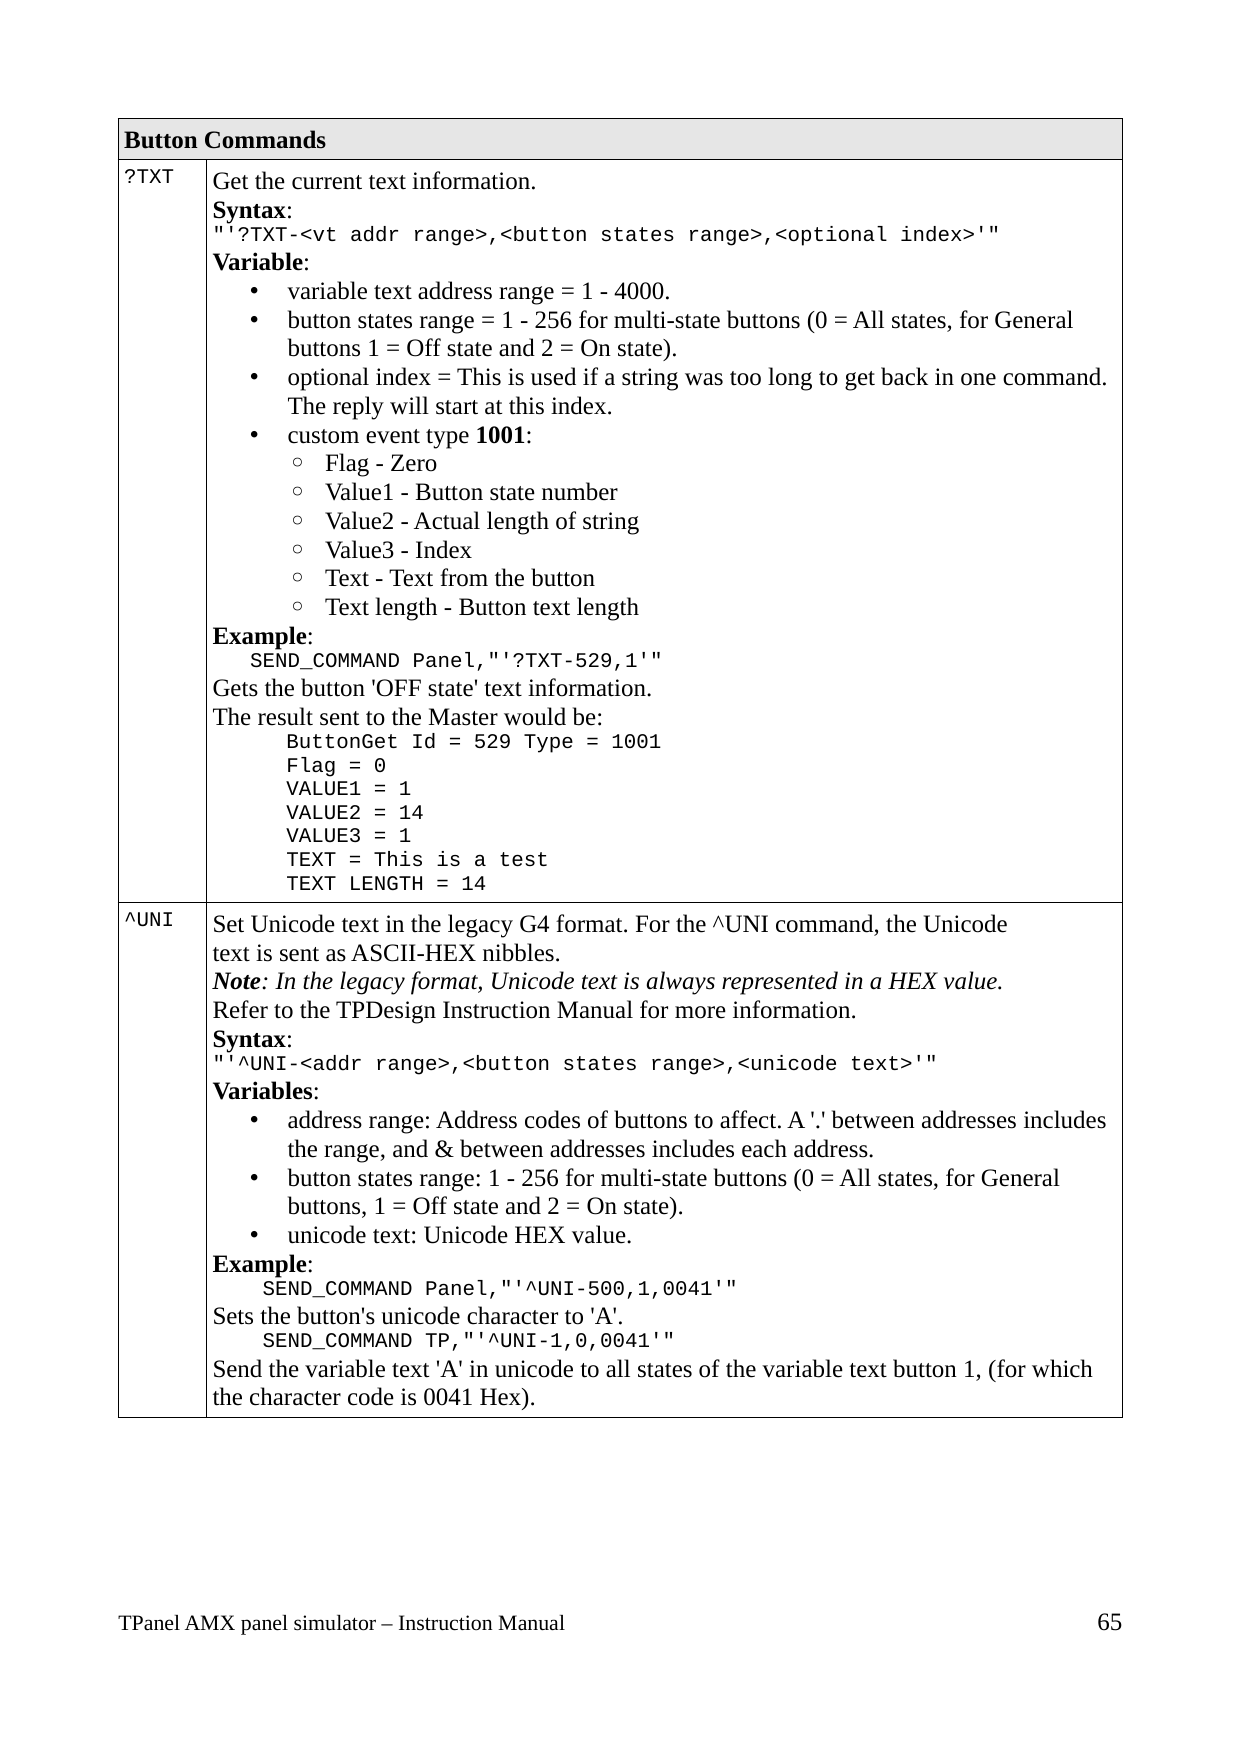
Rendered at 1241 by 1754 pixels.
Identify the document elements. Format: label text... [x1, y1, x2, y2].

table_cell ?TXT [119, 160, 206, 902]
table_cell ^UNI [119, 903, 206, 1417]
table_cell Set Unicode text in the legacy G4 format. For the ^UNI command, the Unicode text is sent as ASCII-HEX nibbles. Note: In the legacy format, Unicode text is always represented in a HEX value. Refer to the TPDesign Instruction Manual for more information. Syntax: "'^UNI-<addr range>,<button states range>,<unicode text>'" Variables: address range: Address codes of buttons to affect. A '.' between addresses includes the range, and & between addresses includes each address. button states range: 1 - 256 for multi-state buttons (0 = All states, for General buttons, 1 = Off state and 2 = On state). unicode text: Unicode HEX value. Example: SEND_COMMAND Panel,"'^UNI-500,1,0041'" Sets the button's unicode character to 'A'. SEND_COMMAND TP,"'^UNI-1,0,0041'" Send the variable text 'A' in unicode to all states of the variable text button 1, (for which the character code is 0041 Hex). [207, 903, 1122, 1417]
table_header Button Commands [119, 119, 1122, 159]
table_cell Get the current text information. Syntax: "'?TXT-<vt addr range>,<button states range>,<optional index>'" Variable: variable text address range = 1 - 4000. button states range = 1 - 256 for multi-state buttons (0 = All states, for General buttons 1 = Off state and 2 = On state). optional index = This is used if a string was too long to get back in one command. The reply will start at this index. custom event type 1001: Flag - Zero Value1 - Button state number Value2 - Actual length of string Value3 - Index Text - Text from the button Text length - Button text length Example: SEND_COMMAND Panel,"'?TXT-529,1'" Gets the button 'OFF state' text information. The result sent to the Master would be: ButtonGet Id = 529 Type = 1001 Flag = 0 VALUE1 = 1 VALUE2 = 14 VALUE3 = 1 TEXT = This is a test TEXT LENGTH = 14 [207, 160, 1122, 902]
